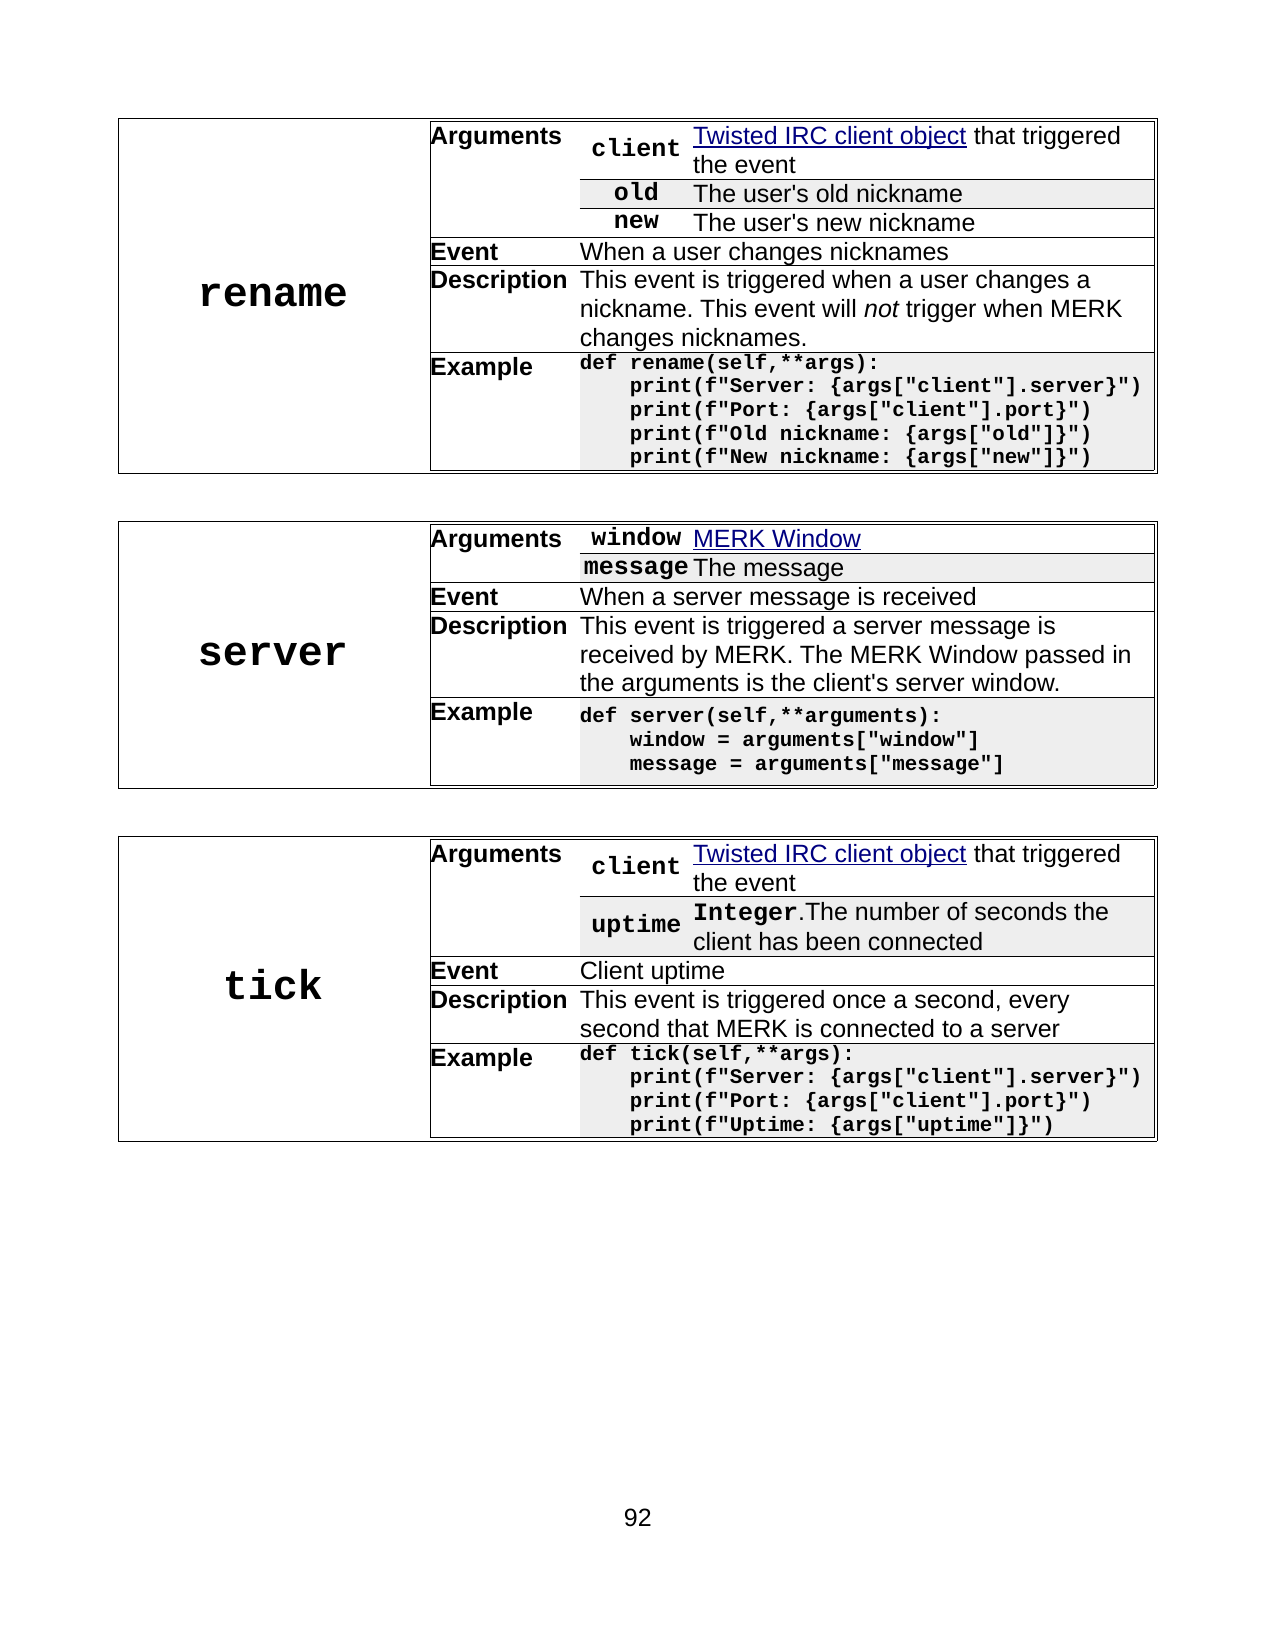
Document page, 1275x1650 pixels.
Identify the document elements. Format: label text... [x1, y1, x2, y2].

table_cell Event [431, 238, 579, 265]
table_header [427, 119, 1157, 473]
table_cell uptime [580, 897, 693, 956]
table_cell message [580, 554, 693, 582]
table_header MERK Window [693, 525, 1154, 553]
table_cell The user's old nickname [693, 180, 1154, 208]
table_header tick [119, 837, 427, 1141]
table_cell def rename(self,**args): print(f"Server: {args["client"].server}") print(f"Port: {args["client"].port}") print(f"Old nickname: {args["old"]}") print(f"New nickname: {args["new"]}") [580, 353, 1154, 470]
table_header client [580, 122, 693, 179]
table_cell def server(self,**arguments): window = arguments["window"] message = arguments["message"] [580, 698, 1154, 785]
table_cell When a user changes nicknames [580, 238, 1154, 265]
table_cell Event [431, 583, 579, 611]
table_header [427, 837, 1157, 1141]
table_header Twisted IRC client object that triggered the event [693, 122, 1154, 179]
table_cell This event is triggered a server message is received by MERK. The MERK Window passed in the arguments is the client's server window. [580, 612, 1154, 697]
table_cell def tick(self,**args): print(f"Server: {args["client"].server}") print(f"Port: {args["client"].port}") print(f"Uptime: {args["uptime"]}") [580, 1044, 1154, 1137]
table_header client [580, 840, 693, 896]
table_header Twisted IRC client object that triggered the event [693, 840, 1154, 896]
table_cell Integer.The number of seconds the client has been connected [693, 897, 1154, 956]
table_cell This event is triggered once a second, every second that MERK is connected to a server [580, 986, 1154, 1043]
table_cell Description [431, 612, 579, 697]
table_cell old [580, 180, 693, 208]
table_cell Description [431, 986, 579, 1043]
table_cell Example [431, 1044, 579, 1137]
table_cell new [580, 209, 693, 237]
table_header Arguments [431, 525, 579, 582]
table_header [427, 522, 1157, 788]
table_cell The user's new nickname [693, 209, 1154, 237]
table_header Arguments [431, 122, 579, 237]
table_cell Example [431, 698, 579, 785]
table_header server [119, 522, 427, 788]
table_cell This event is triggered when a user changes a nickname. This event will not trigger when MERK changes nicknames. [580, 266, 1154, 352]
table_cell Description [431, 266, 579, 352]
table_cell The message [693, 554, 1154, 582]
table_cell Client uptime [580, 957, 1154, 985]
table_cell Event [431, 957, 579, 985]
table_header window [580, 525, 693, 553]
table_cell Example [431, 353, 579, 470]
table_header rename [119, 119, 427, 473]
table_cell When a server message is received [580, 583, 1154, 611]
table_header Arguments [431, 840, 579, 956]
